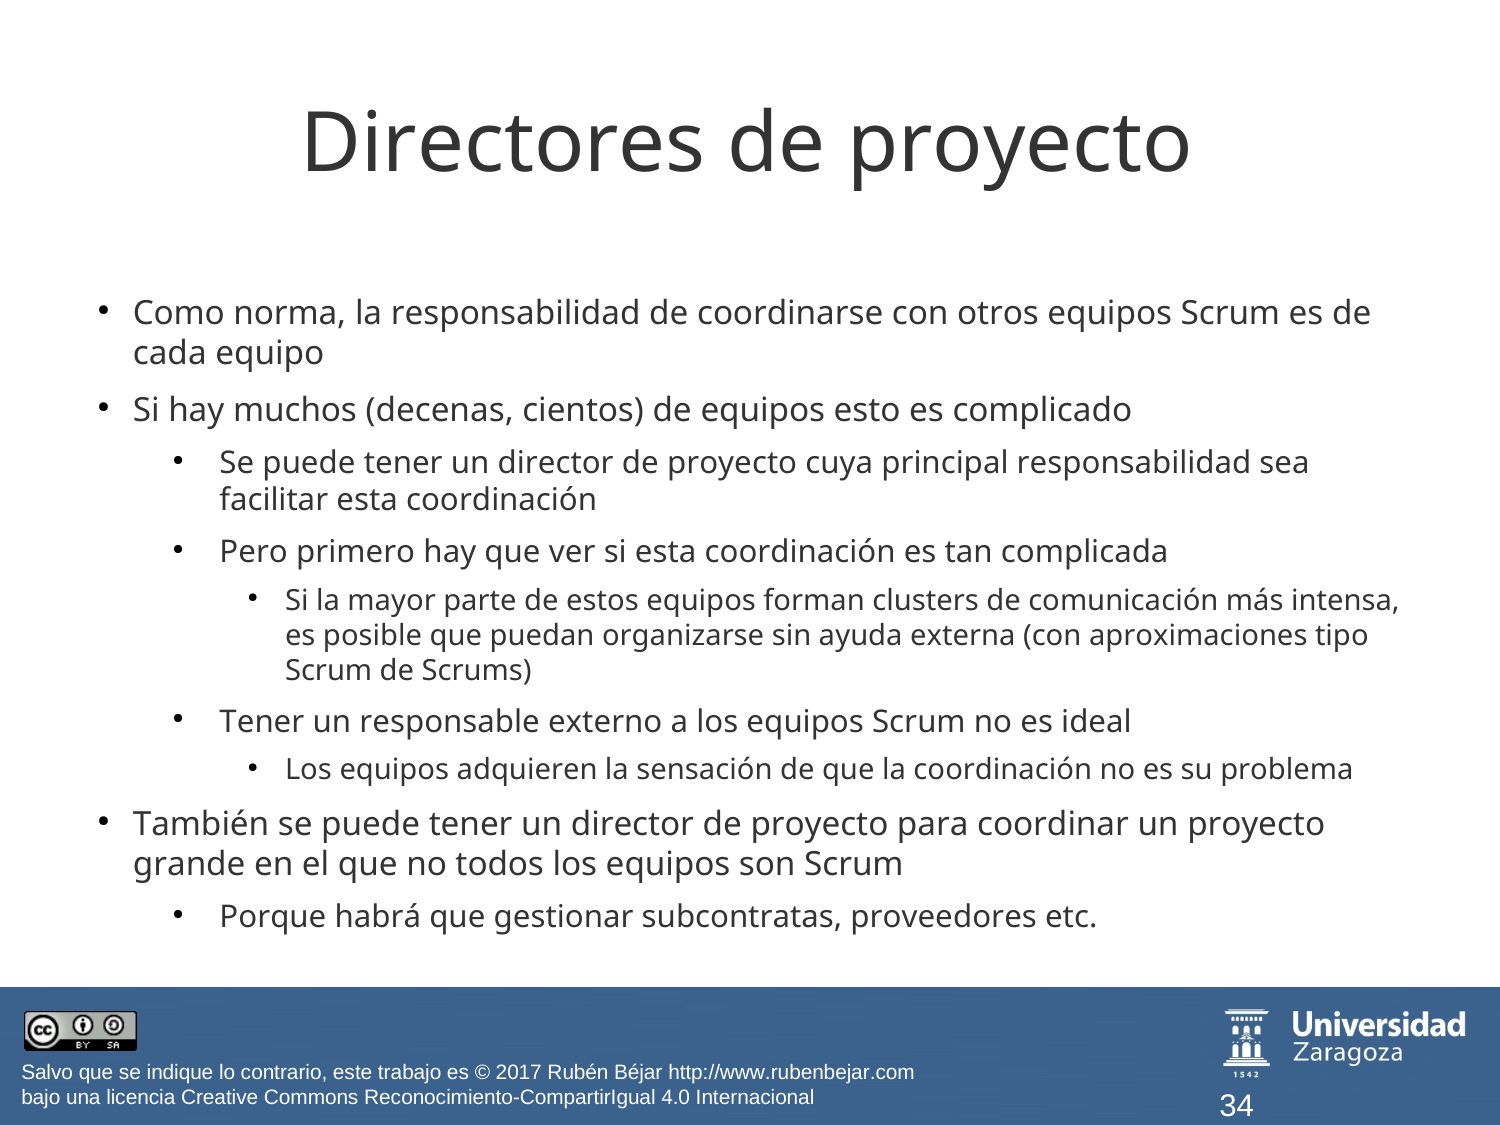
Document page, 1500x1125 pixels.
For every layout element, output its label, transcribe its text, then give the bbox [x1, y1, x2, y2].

title Directores de proyecto [74, 20, 1420, 257]
picture [0, 987, 1500, 1125]
list Como norma, la responsabilidad de coordinarse con otros equipos Scrum es de cada equipo Si hay muchos (decenas, cientos) de equipos esto es complicado Se puede tener un director de proyecto cuya principal responsabilidad sea facilitar esta coordinación Pero primero hay que ver si esta coordinación es tan complicada Si la mayor parte de estos equipos forman clusters de comunicación más intensa, es posible que puedan organizarse sin ayuda externa (con aproximaciones tipo Scrum de Scrums) Tener un responsable externo a los equipos Scrum no es ideal Los equipos adquieren la sensación de que la coordinación no es su problema También se puede tener un director de proyecto para coordinar un proyecto grande en el que no todos los equipos son Scrum Porque habrá que gestionar subcontratas, proveedores etc. [82, 283, 1418, 957]
